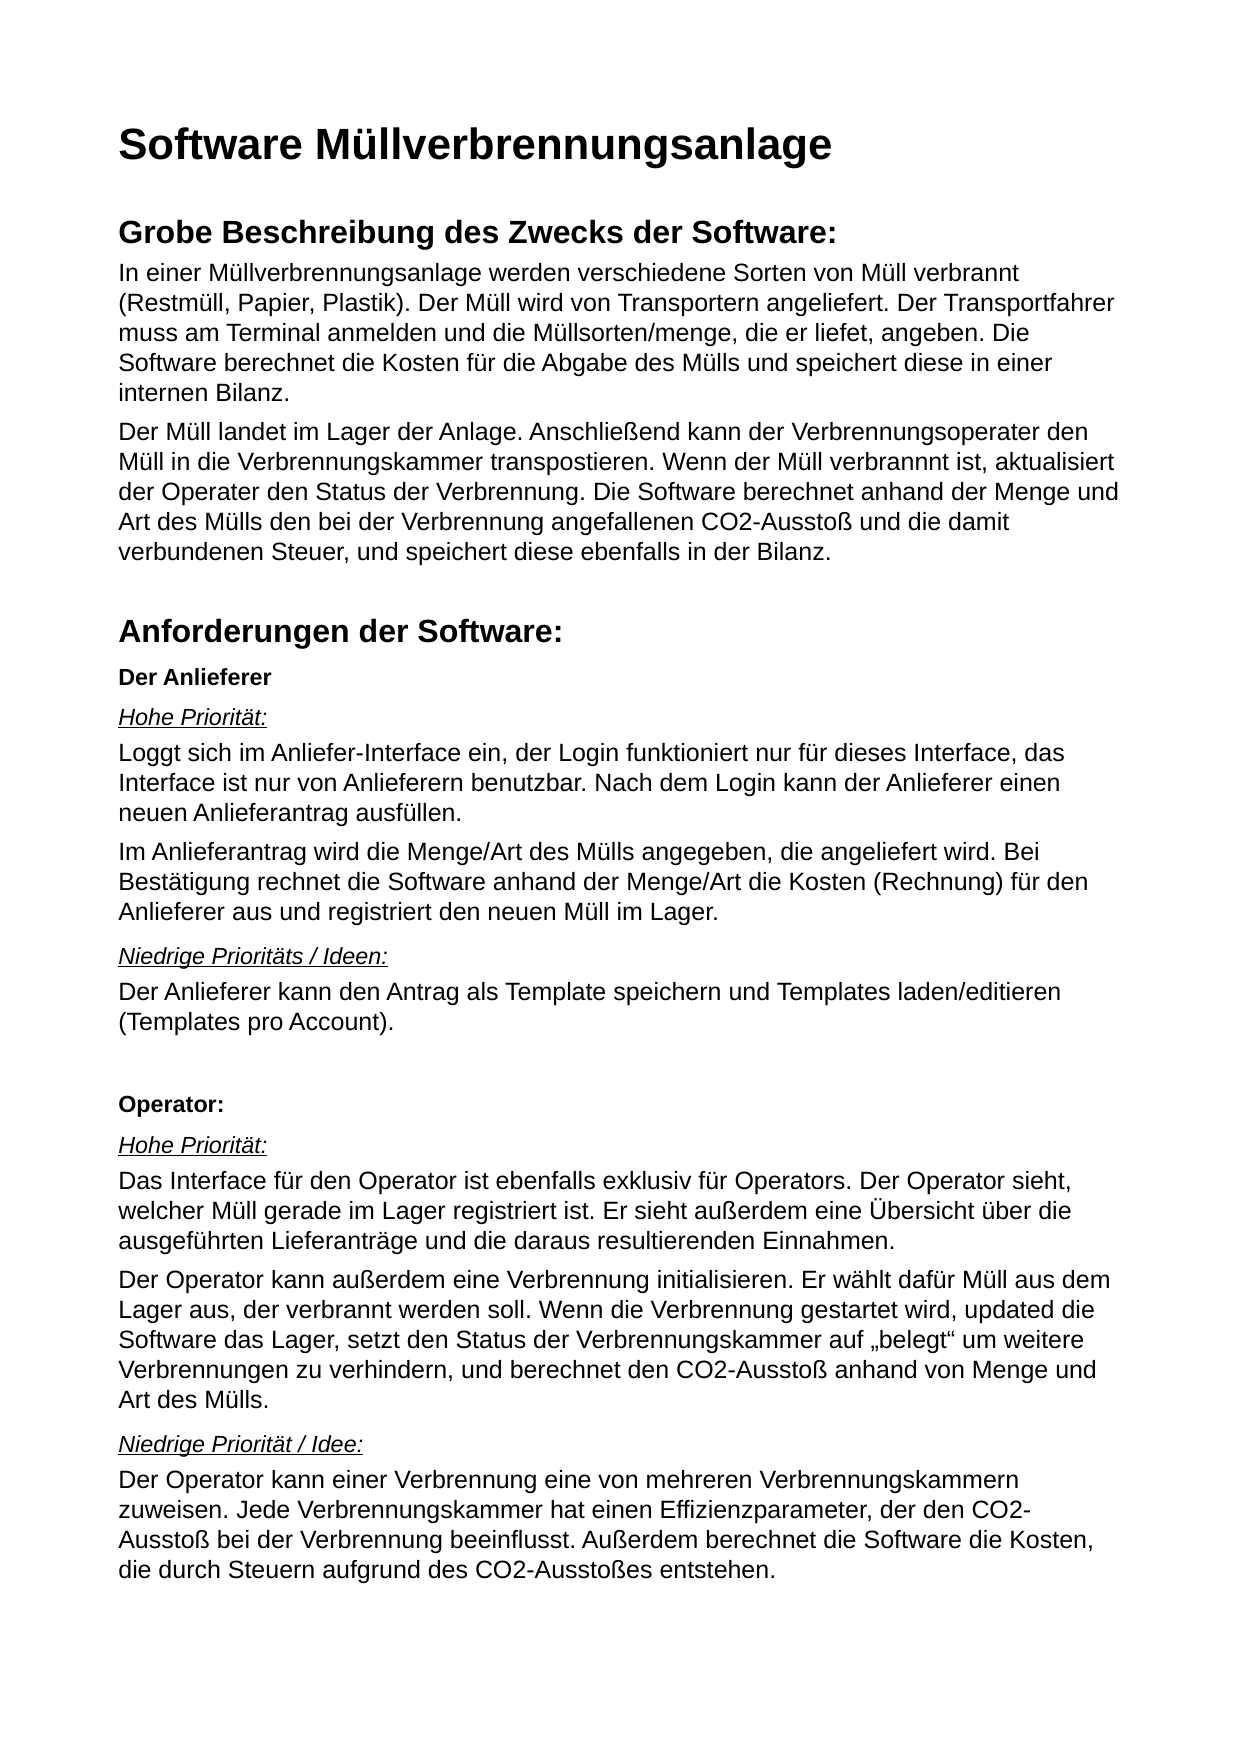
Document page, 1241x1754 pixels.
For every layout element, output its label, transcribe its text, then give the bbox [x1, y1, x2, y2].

text Der Operator kann einer Verbrennung eine von mehreren Verbrennungskammern zuweisen. Jede Verbrennungskammer hat einen Effizienzparameter, der den CO2-Ausstoß bei der Verbrennung beeinflusst. Außerdem berechnet die Software die Kosten, die durch Steuern aufgrund des CO2-Ausstoßes entstehen. [118, 1465, 1122, 1584]
subtitle Hohe Priorität: [118, 1132, 1122, 1158]
text Der Anlieferer kann den Antrag als Template speichern und Templates laden/editieren (Templates pro Account). [118, 977, 1122, 1036]
subtitle Software Müllverbrennungsanlage [118, 118, 1122, 168]
text In einer Müllverbrennungsanlage werden verschiedene Sorten von Müll verbrannt (Restmüll, Papier, Plastik). Der Müll wird von Transportern angeliefert. Der Transportfahrer muss am Terminal anmelden und die Müllsorten/menge, die er liefet, angeben. Die Software berechnet die Kosten für die Abgabe des Mülls und speichert diese in einer internen Bilanz. [118, 257, 1122, 407]
text Loggt sich im Anliefer-Interface ein, der Login funktioniert nur für dieses Interface, das Interface ist nur von Anlieferern benutzbar. Nach dem Login kann der Anlieferer einen neuen Anlieferantrag ausfüllen. [118, 738, 1122, 827]
text Das Interface für den Operator ist ebenfalls exklusiv für Operators. Der Operator sieht, welcher Müll gerade im Lager registriert ist. Er sieht außerdem eine Übersicht über die ausgeführten Lieferanträge und die daraus resultierenden Einnahmen. [118, 1166, 1122, 1255]
subtitle Anforderungen der Software: [118, 612, 1122, 649]
subtitle Niedrige Priorität / Idee: [118, 1431, 1122, 1457]
subtitle Operator: [118, 1091, 1122, 1118]
text Im Anlieferantrag wird die Menge/Art des Mülls angegeben, die angeliefert wird. Bei Bestätigung rechnet die Software anhand der Menge/Art die Kosten (Rechnung) für den Anlieferer aus und registriert den neuen Müll im Lager. [118, 837, 1122, 926]
subtitle Der Anlieferer [118, 663, 1122, 690]
text Der Operator kann außerdem eine Verbrennung initialisieren. Er wählt dafür Müll aus dem Lager aus, der verbrannt werden soll. Wenn die Verbrennung gestartet wird, updated die Software das Lager, setzt den Status der Verbrennungskammer auf „belegt“ um weitere Verbrennungen zu verhindern, und berechnet den CO2-Ausstoß anhand von Menge und Art des Mülls. [118, 1265, 1122, 1414]
subtitle Hohe Priorität: [118, 704, 1122, 730]
subtitle Grobe Beschreibung des Zwecks der Software: [118, 213, 1122, 250]
subtitle Niedrige Prioritäts / Ideen: [118, 942, 1122, 969]
text Der Müll landet im Lager der Anlage. Anschließend kann der Verbrennungsoperater den Müll in die Verbrennungskammer transpostieren. Wenn der Müll verbrannnt ist, aktualisiert der Operater den Status der Verbrennung. Die Software berechnet anhand der Menge und Art des Mülls den bei der Verbrennung angefallenen CO2-Ausstoß und die damit verbundenen Steuer, und speichert diese ebenfalls in der Bilanz. [118, 417, 1122, 566]
